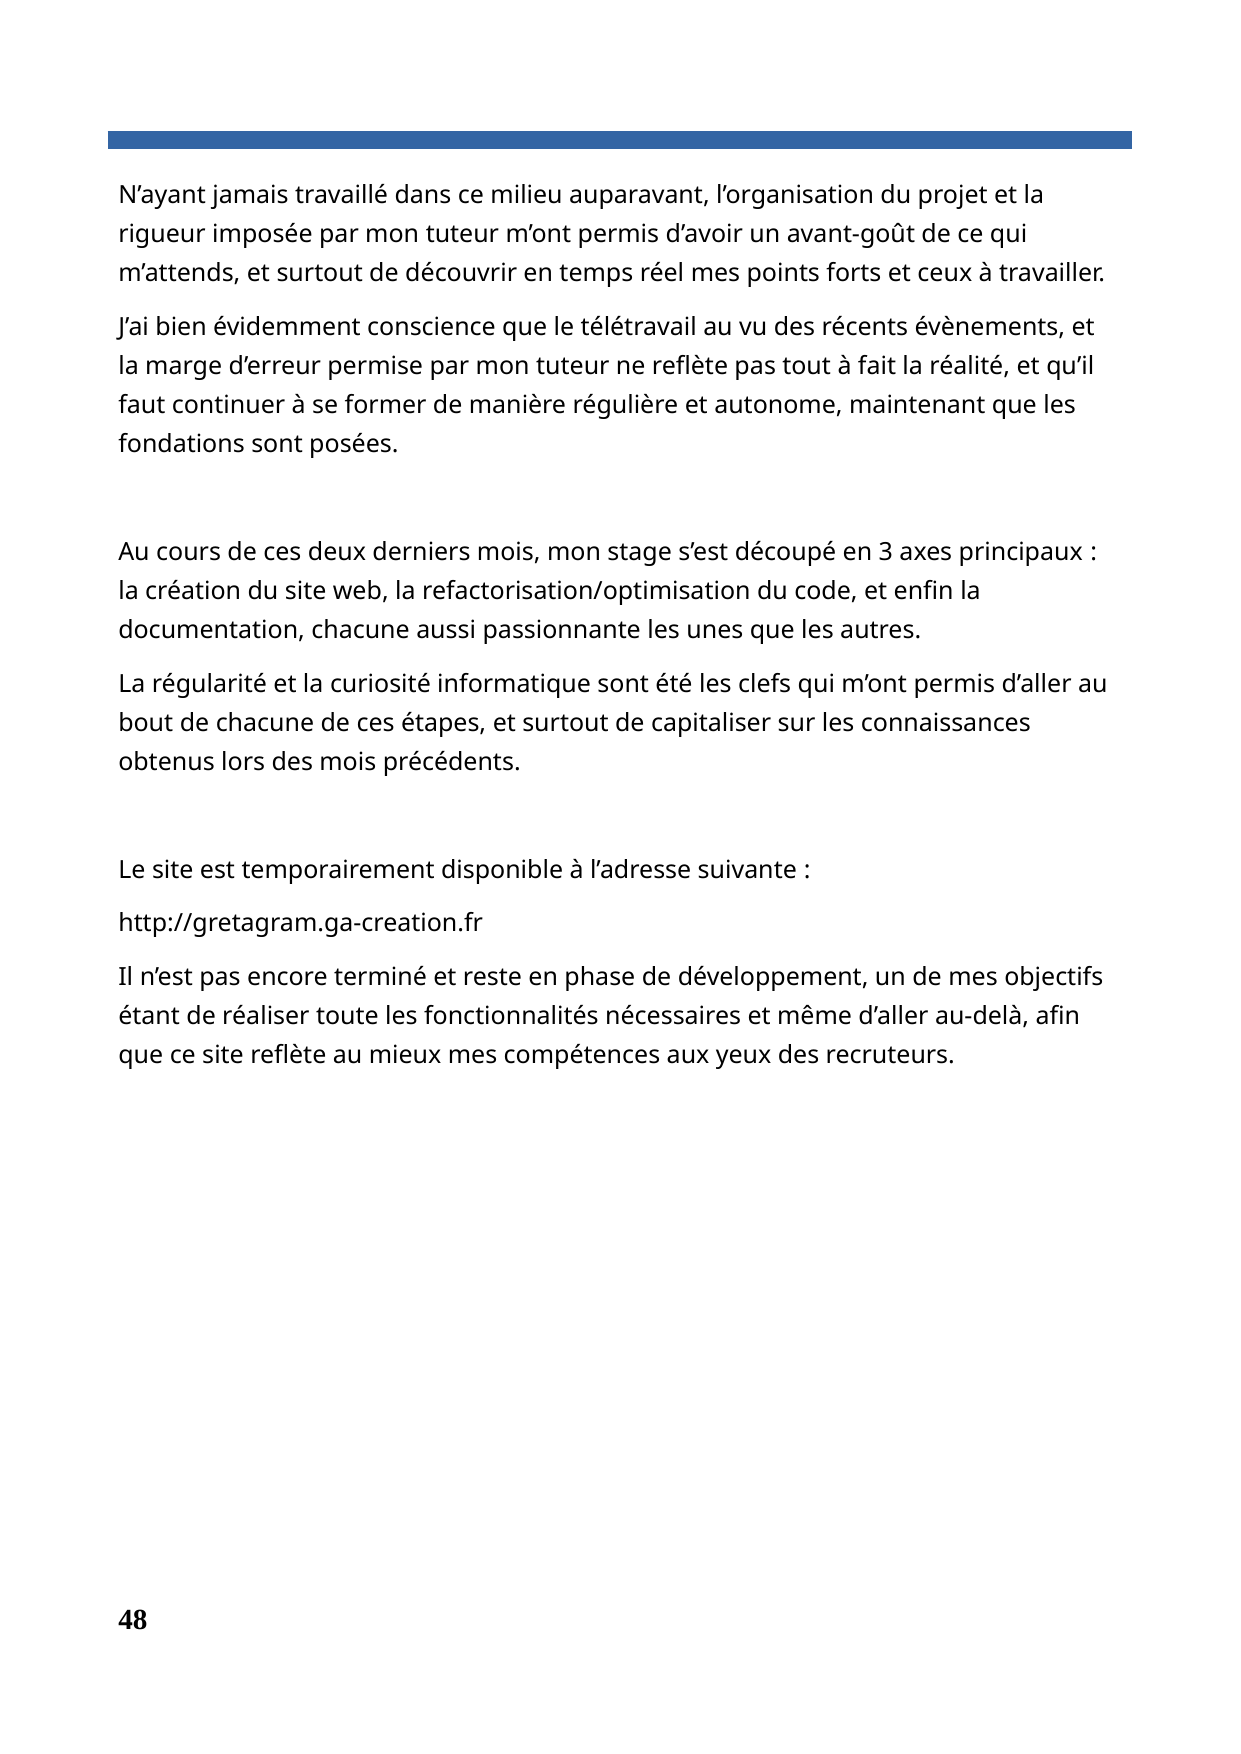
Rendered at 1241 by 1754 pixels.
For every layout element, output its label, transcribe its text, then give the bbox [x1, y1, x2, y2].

text N’ayant jamais travaillé dans ce milieu auparavant, l’organisation du projet et la rigueur imposée par mon tuteur m’ont permis d’avoir un avant-goût de ce qui m’attends, et surtout de découvrir en temps réel mes points forts et ceux à travailler. [118, 176, 1122, 289]
text http://gretagram.ga-creation.fr [118, 905, 1122, 939]
text Il n’est pas encore terminé et reste en phase de développement, un de mes objectifs étant de réaliser toute les fonctionnalités nécessaires et même d’aller au-delà, afin que ce site reflète au mieux mes compétences aux yeux des recruteurs. [118, 959, 1122, 1071]
text J’ai bien évidemment conscience que le télétravail au vu des récents évènements, et la marge d’erreur permise par mon tuteur ne reflète pas tout à fait la réalité, et qu’il faut continuer à se former de manière régulière et autonome, maintenant que les fondations sont posées. [118, 308, 1122, 460]
text La régularité et la curiosité informatique sont été les clefs qui m’ont permis d’aller au bout de chacune de ces étapes, et surtout de capitaliser sur les connaissances obtenus lors des mois précédents. [118, 666, 1122, 778]
text Le site est temporairement disponible à l’adresse suivante : [118, 851, 1122, 885]
text Au cours de ces deux derniers mois, mon stage s’est découpé en 3 axes principaux : la création du site web, la refactorisation/optimisation du code, et enfin la documentation, chacune aussi passionnante les unes que les autres. [118, 533, 1122, 646]
